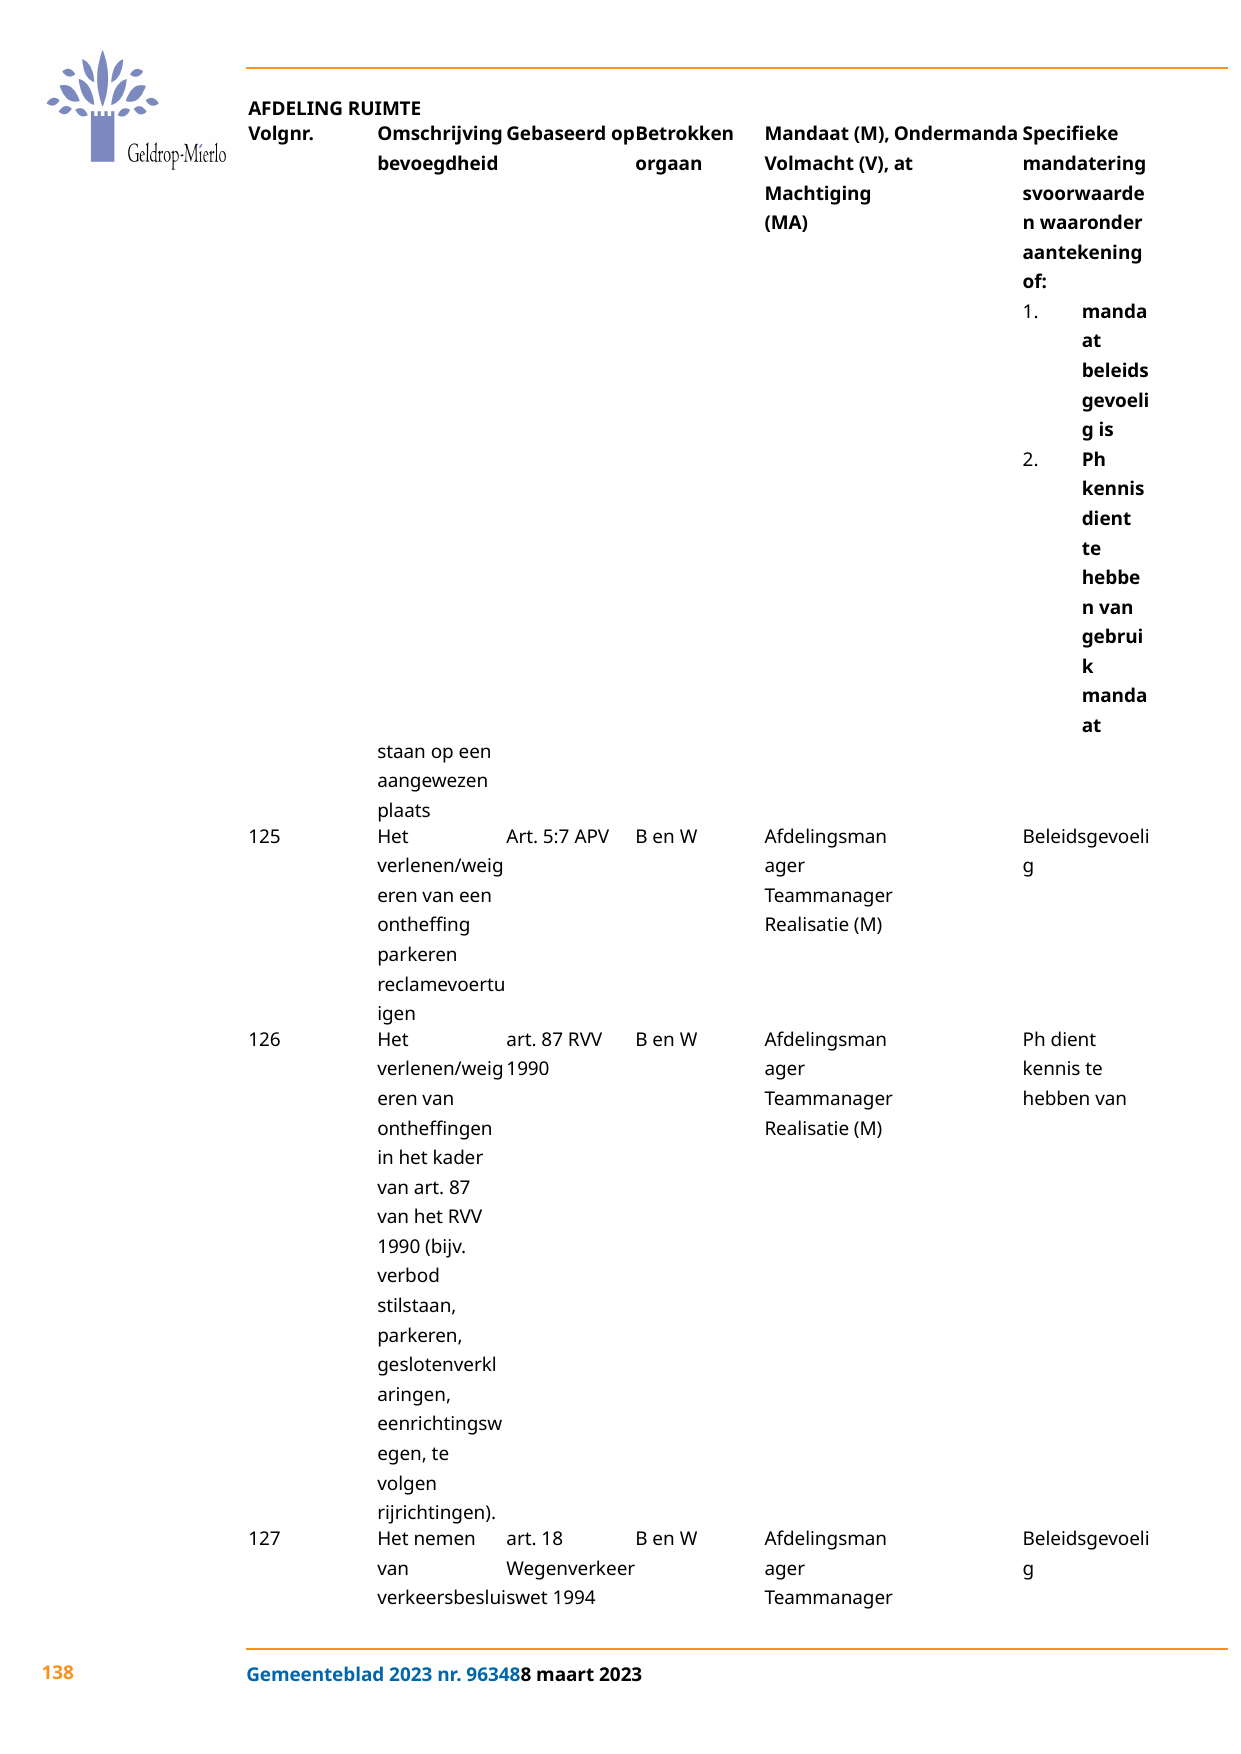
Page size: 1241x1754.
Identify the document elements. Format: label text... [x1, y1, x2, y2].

table_cell Mandaat (M), Volmacht (V), Machtiging (MA) [764, 121, 893, 738]
table_cell Volg­nr. [248, 121, 377, 738]
table_cell 127 [248, 1525, 377, 1610]
table_cell Afdelingsmanager Teammanager [764, 1525, 893, 1610]
table_cell Afdelingsmanager Teammanager Realisatie (M) [764, 1026, 893, 1525]
table_cell Ondermandaat [894, 121, 1022, 738]
table_cell B en W [635, 1026, 764, 1525]
table_cell Betrokken orgaan [635, 121, 764, 738]
table_cell Het verlenen/weigeren van een ontheffing parkeren reclamevoertuigen [377, 823, 506, 1026]
table_cell [894, 1525, 1022, 1610]
table_cell Het nemen van verkeersbeslui [377, 1525, 506, 1610]
table_cell Het verlenen/weigeren van ontheffingen in het kader van art. 87 van het RVV 1990 (bijv. verbod stilstaan, parkeren, geslotenverklaringen, eenrichtingswegen, te volgen rijrichtingen). [377, 1026, 506, 1525]
table_cell art. 87 RVV 1990 [506, 1026, 635, 1525]
table_cell [506, 738, 635, 823]
table_cell [1023, 738, 1152, 823]
table_cell 126 [248, 1026, 377, 1525]
table_cell Afdelingsmanager Teammanager Realisatie (M) [764, 823, 893, 1026]
table_cell Gebaseerd op [506, 121, 635, 738]
table_cell Specifieke mandateringsvoorwaarden waaronder aantekening of: mandaat beleidsgevoelig is Ph kennis dient te hebben van gebruik mandaat [1023, 121, 1152, 738]
table_cell Beleidsgevoelig [1023, 1525, 1152, 1610]
table_cell [894, 823, 1022, 1026]
table_header AFDELING RUIMTE [248, 95, 1152, 121]
table_cell art. 18 Wegenverkeerswet 1994 [506, 1525, 635, 1610]
picture [41, 47, 231, 172]
table_cell staan op een aangewezen plaats [377, 738, 506, 823]
table_cell B en W [635, 823, 764, 1026]
table_cell [894, 1026, 1022, 1525]
table_cell Omschrijving bevoegdheid [377, 121, 506, 738]
table_cell [248, 738, 377, 823]
table_cell 125 [248, 823, 377, 1026]
table_cell [764, 738, 893, 823]
table_cell [635, 738, 764, 823]
table_cell B en W [635, 1525, 764, 1610]
table_cell [894, 738, 1022, 823]
table_cell Beleidsgevoelig [1023, 823, 1152, 1026]
table_cell Art. 5:7 APV [506, 823, 635, 1026]
table_cell Ph dient kennis te hebben van [1023, 1026, 1152, 1525]
